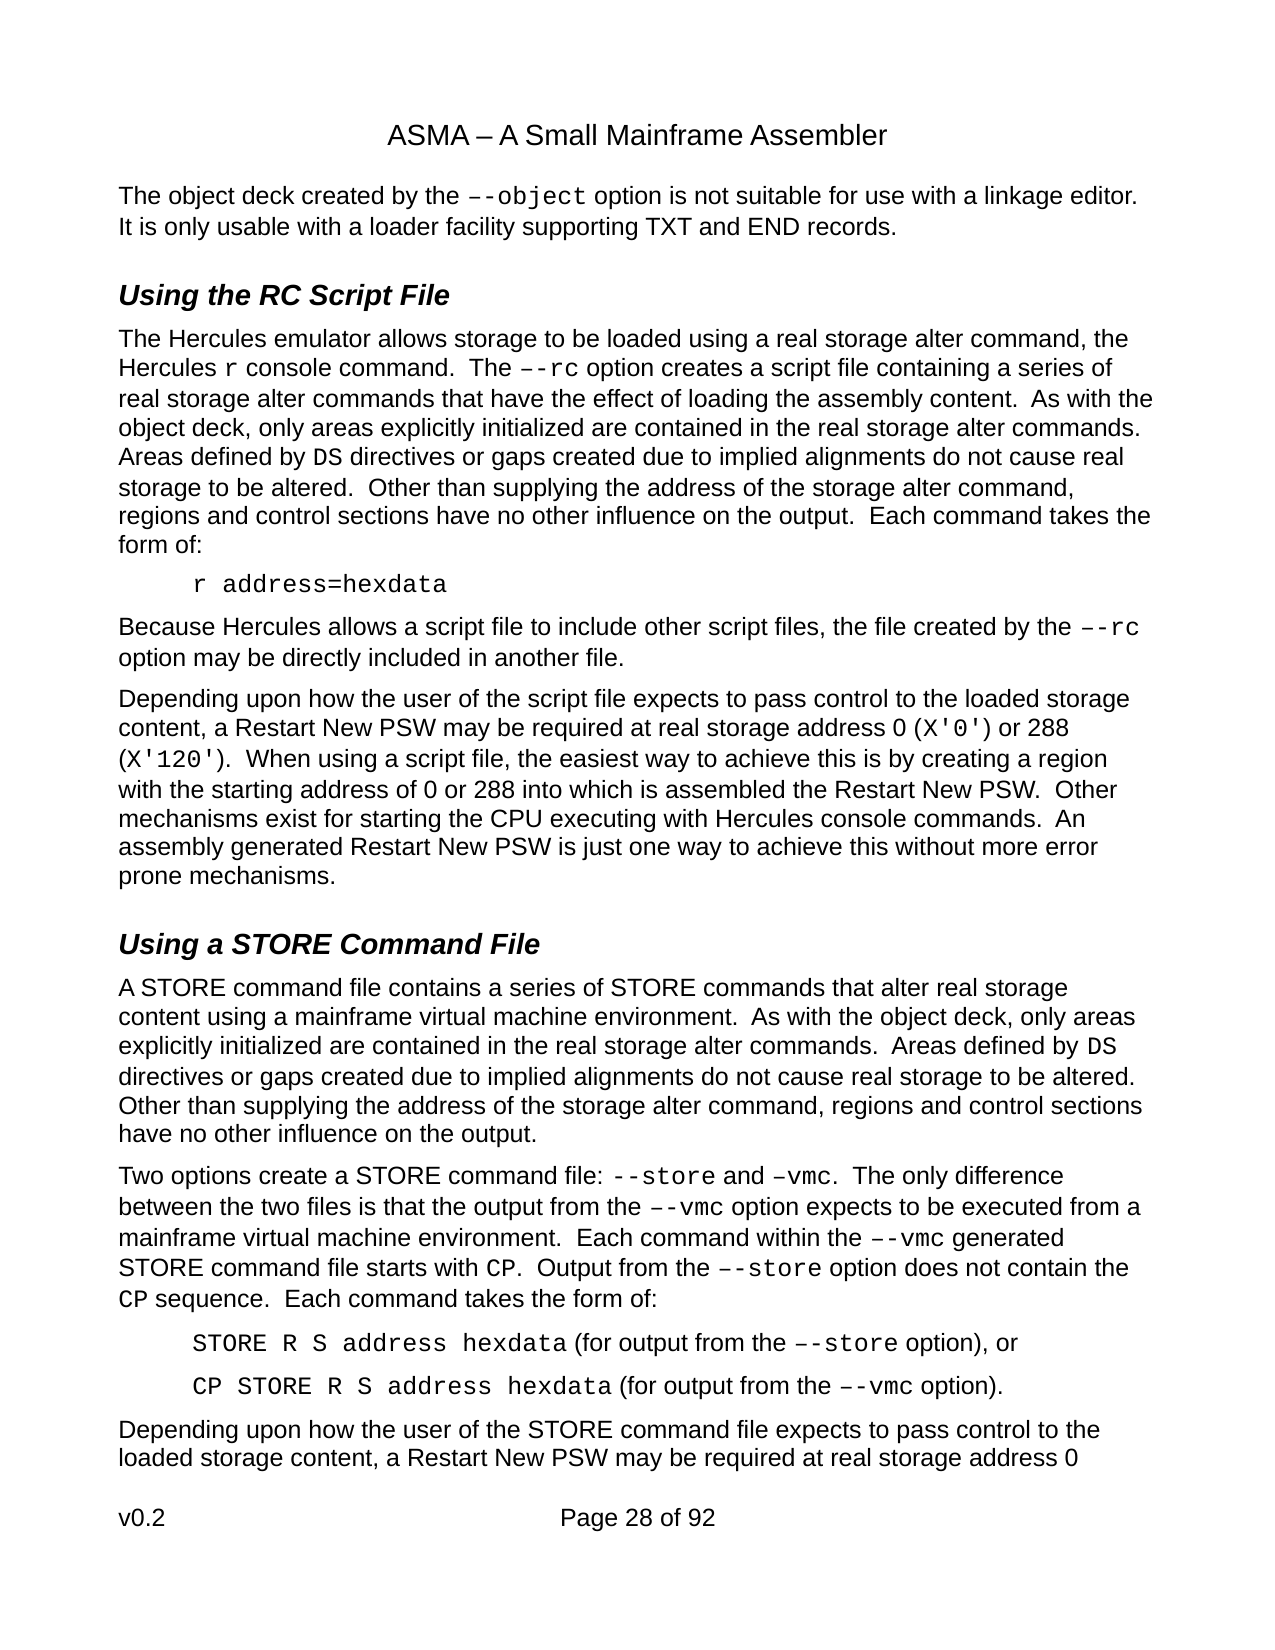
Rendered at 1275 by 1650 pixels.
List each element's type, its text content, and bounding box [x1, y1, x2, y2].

text STORE R S address hexdata (for output from the –-store option), or [192, 1328, 1157, 1359]
text r address=hexdata [192, 571, 1157, 599]
subtitle Using a STORE Command File [118, 927, 1157, 961]
text Because Hercules allows a script file to include other script files, the file created by the –-rc option may be directly included in another file. [118, 612, 1157, 672]
text Depending upon how the user of the script file expects to pass control to the loaded storage content, a Restart New PSW may be required at real storage address 0 (X'0') or 288 (X'120'). When using a script file, the easiest way to achieve this is by creating a region with the starting address of 0 or 288 into which is assembled the Restart New PSW. Other mechanisms exist for starting the CPU executing with Hercules console commands. An assembly generated Restart New PSW is just one way to achieve this without more error prone mechanisms. [118, 684, 1157, 890]
text Depending upon how the user of the STORE command file expects to pass control to the loaded storage content, a Restart New PSW may be required at real storage address 0 [118, 1415, 1157, 1472]
text A STORE command file contains a series of STORE commands that alter real storage content using a mainframe virtual machine environment. As with the object deck, only areas explicitly initialized are contained in the real storage alter commands. Areas defined by DS directives or gaps created due to implied alignments do not cause real storage to be altered. Other than supplying the address of the storage alter command, regions and control sections have no other influence on the output. [118, 973, 1157, 1148]
subtitle Using the RC Script File [118, 278, 1157, 312]
text The Hercules emulator allows storage to be loaded using a real storage alter command, the Hercules r console command. The –-rc option creates a script file containing a series of real storage alter commands that have the effect of loading the assembly content. As with the object deck, only areas explicitly initialized are contained in the real storage alter commands. Areas defined by DS directives or gaps created due to implied alignments do not cause real storage to be altered. Other than supplying the address of the storage alter command, regions and control sections have no other influence on the output. Each command takes the form of: [118, 324, 1157, 559]
text The object deck created by the –-object option is not suitable for use with a linkage editor. It is only usable with a loader facility supporting TXT and END records. [118, 181, 1157, 241]
text CP STORE R S address hexdata (for output from the –-vmc option). [192, 1371, 1157, 1402]
text Two options create a STORE command file: --store and –vmc. The only difference between the two files is that the output from the –-vmc option expects to be executed from a mainframe virtual machine environment. Each command within the –-vmc generated STORE command file starts with CP. Output from the –-store option does not contain the CP sequence. Each command takes the form of: [118, 1161, 1157, 1315]
